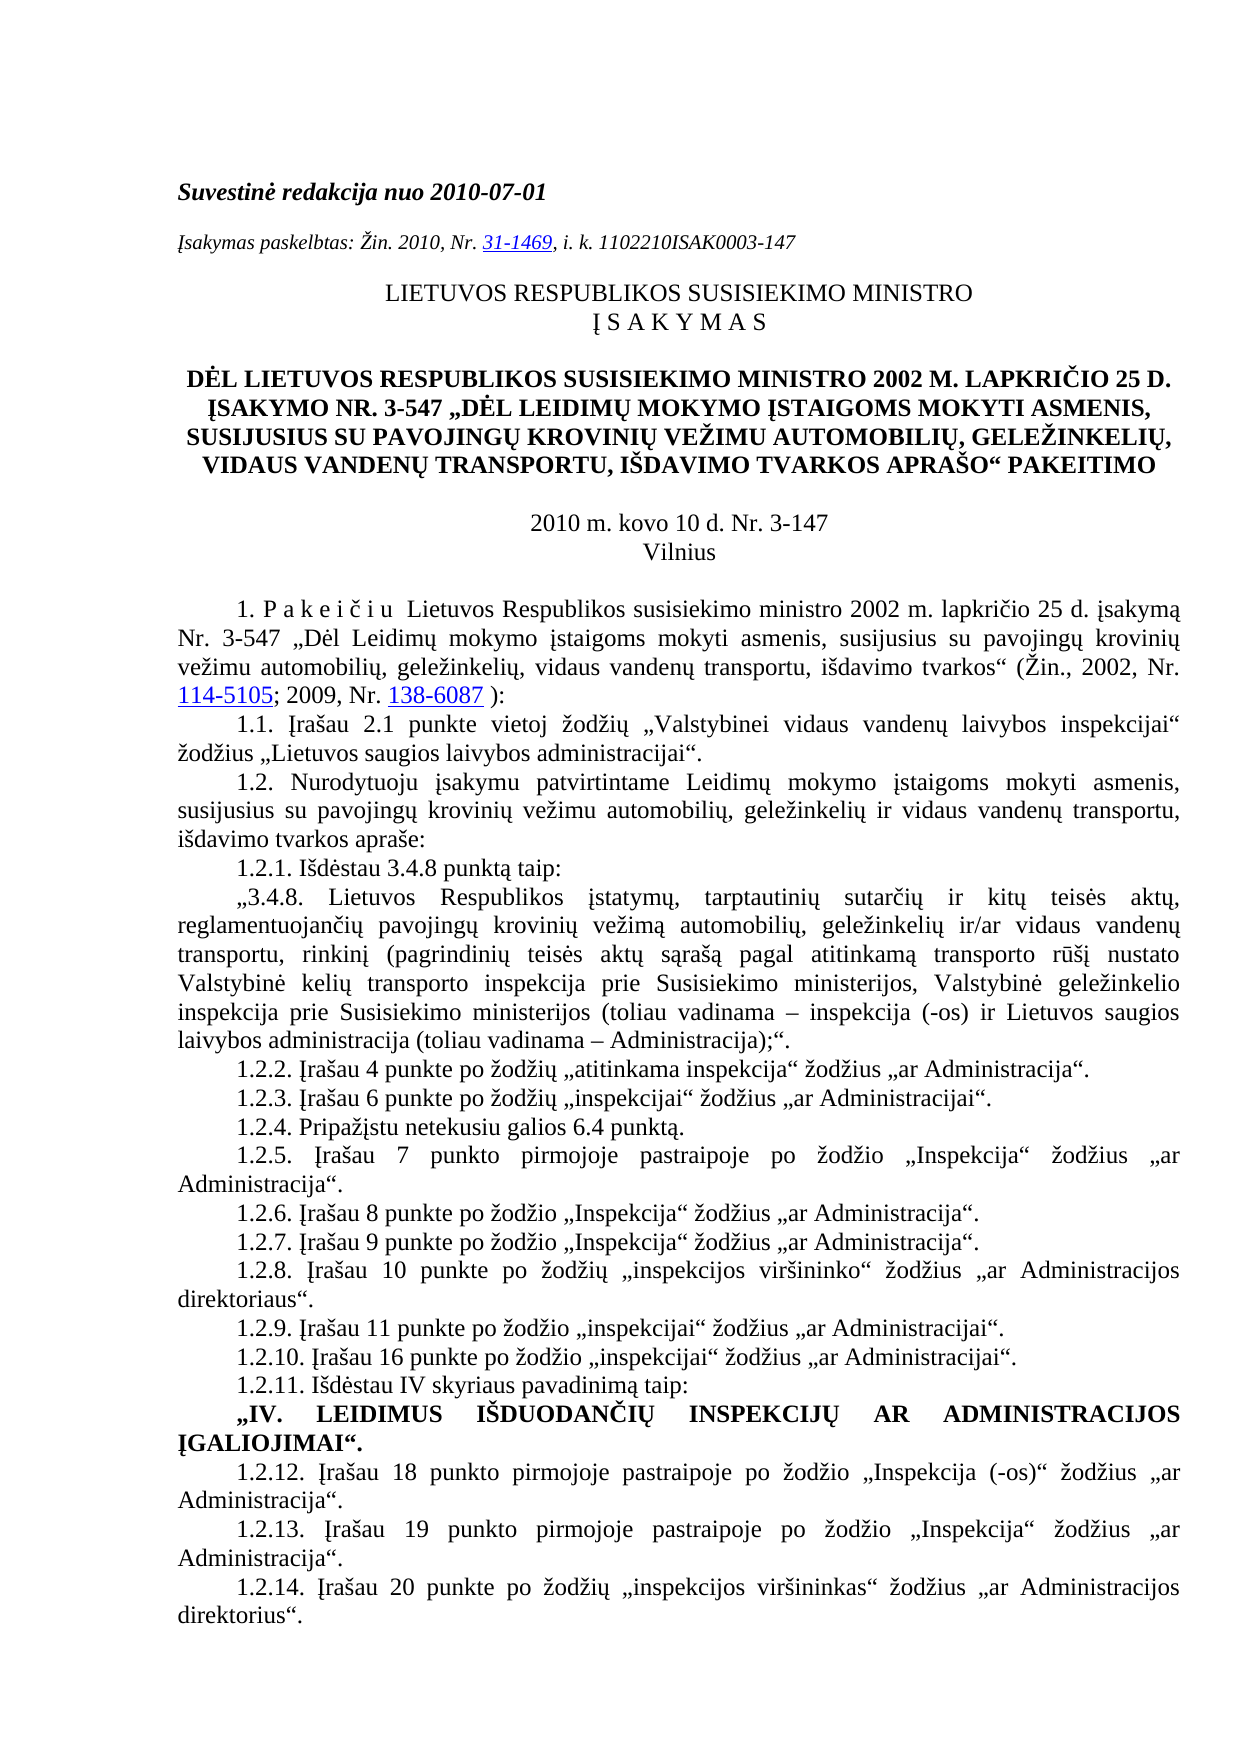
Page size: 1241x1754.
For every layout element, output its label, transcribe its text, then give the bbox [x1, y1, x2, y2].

text Įsakymas paskelbtas: Žin. 2010, Nr. 31-1469, i. k. 1102210ISAK0003-147 [177, 230, 1181, 254]
text 1.2.7. Įrašau 9 punkte po žodžio „Inspekcija“ žodžius „ar Administracija“. [177, 1227, 1181, 1256]
text 2010 m. kovo 10 d. Nr. 3-147 [177, 508, 1181, 537]
text 1.2.8. Įrašau 10 punkte po žodžių „inspekcijos viršininko“ žodžius „ar Administracijos direktoriaus“. [177, 1256, 1181, 1313]
text 1.2. Nurodytuoju įsakymu patvirtintame Leidimų mokymo įstaigoms mokyti asmenis, susijusius su pavojingų krovinių vežimu automobilių, geležinkelių ir vidaus vandenų transportu, išdavimo tvarkos apraše: [177, 767, 1181, 853]
text 1.2.11. Išdėstau IV skyriaus pavadinimą taip: [177, 1371, 1181, 1399]
text DĖL LIETUVOS RESPUBLIKOS SUSISIEKIMO MINISTRO 2002 m. LAPKRIČIO 25 D. ĮSAKYMO Nr. 3-547 „DĖL LEIDIMŲ MOKYMO ĮSTAIGOMS MOKYTI ASMENIS, SUSIJUSIUS SU PAVOJINGŲ KROVINIŲ VEŽIMU AUTOMOBILIŲ, GELEŽINKELIŲ, VIDAUS VANDENŲ TRANSPORTU, IŠDAVIMO TVARKOS APRAŠO“ PAKEITIMO [177, 364, 1181, 479]
text „IV. LEIDIMUS IŠDUODANČIŲ INSPEKCIJŲ AR ADMINISTRACIJOS ĮGALIOJIMAI“. [177, 1399, 1181, 1457]
text 1.2.2. Įrašau 4 punkte po žodžių „atitinkama inspekcija“ žodžius „ar Administracija“. [177, 1054, 1181, 1083]
text 1.2.14. Įrašau 20 punkte po žodžių „inspekcijos viršininkas“ žodžius „ar Administracijos direktorius“. [177, 1572, 1181, 1629]
text 1.2.4. Pripažįstu netekusiu galios 6.4 punktą. [177, 1112, 1181, 1141]
text LIETUVOS RESPUBLIKOS SUSISIEKIMO MINISTRO [177, 278, 1181, 307]
text „3.4.8. Lietuvos Respublikos įstatymų, tarptautinių sutarčių ir kitų teisės aktų, reglamentuojančių pavojingų krovinių vežimą automobilių, geležinkelių ir/ar vidaus vandenų transportu, rinkinį (pagrindinių teisės aktų sąrašą pagal atitinkamą transporto rūšį nustato Valstybinė kelių transporto inspekcija prie Susisiekimo ministerijos, Valstybinė geležinkelio inspekcija prie Susisiekimo ministerijos (toliau vadinama – inspekcija (-os) ir Lietuvos saugios laivybos administracija (toliau vadinama – Administracija);“. [177, 882, 1181, 1054]
text Suvestinė redakcija nuo 2010-07-01 [177, 177, 1181, 206]
text Vilnius [177, 537, 1181, 566]
text 1.2.10. Įrašau 16 punkte po žodžio „inspekcijai“ žodžius „ar Administracijai“. [177, 1342, 1181, 1371]
text 1.2.6. Įrašau 8 punkte po žodžio „Inspekcija“ žodžius „ar Administracija“. [177, 1198, 1181, 1227]
text 1. Pakeičiu Lietuvos Respublikos susisiekimo ministro 2002 m. lapkričio 25 d. įsakymą Nr. 3-547 „Dėl Leidimų mokymo įstaigoms mokyti asmenis, susijusius su pavojingų krovinių vežimu automobilių, geležinkelių, vidaus vandenų transportu, išdavimo tvarkos“ (Žin., 2002, Nr. 114-5105; 2009, Nr. 138-6087 ): [177, 594, 1181, 709]
text 1.2.13. Įrašau 19 punkto pirmojoje pastraipoje po žodžio „Inspekcija“ žodžius „ar Administracija“. [177, 1514, 1181, 1572]
text ĮSAKYMAS [177, 307, 1181, 336]
text 1.2.12. Įrašau 18 punkto pirmojoje pastraipoje po žodžio „Inspekcija (-os)“ žodžius „ar Administracija“. [177, 1457, 1181, 1514]
text 1.1. Įrašau 2.1 punkte vietoj žodžių „Valstybinei vidaus vandenų laivybos inspekcijai“ žodžius „Lietuvos saugios laivybos administracijai“. [177, 709, 1181, 767]
text 1.2.1. Išdėstau 3.4.8 punktą taip: [177, 853, 1181, 882]
text 1.2.5. Įrašau 7 punkto pirmojoje pastraipoje po žodžio „Inspekcija“ žodžius „ar Administracija“. [177, 1141, 1181, 1198]
text 1.2.3. Įrašau 6 punkte po žodžių „inspekcijai“ žodžius „ar Administracijai“. [177, 1083, 1181, 1112]
text 1.2.9. Įrašau 11 punkte po žodžio „inspekcijai“ žodžius „ar Administracijai“. [177, 1313, 1181, 1342]
